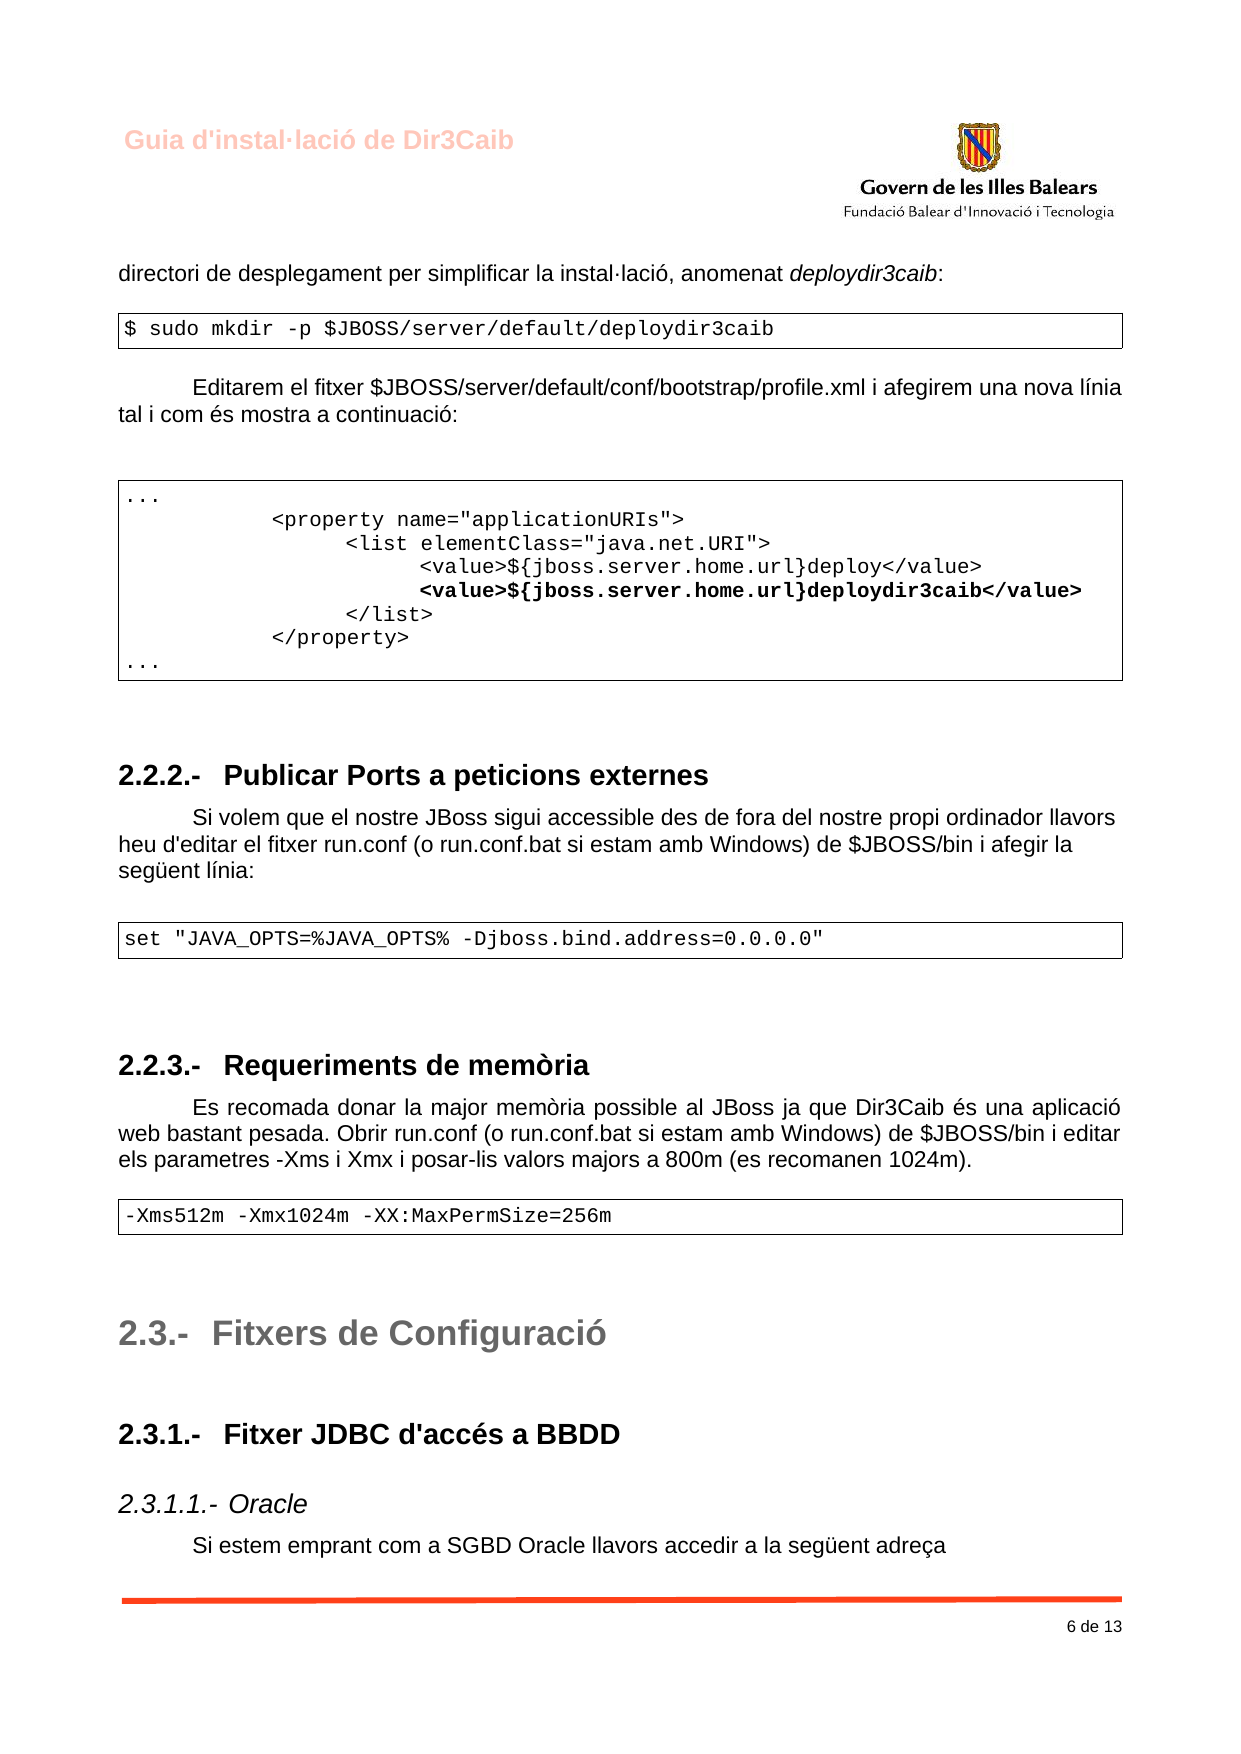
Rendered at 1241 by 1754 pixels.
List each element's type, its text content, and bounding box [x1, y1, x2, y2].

subtitle Fitxers de Configuració [118, 1312, 1122, 1353]
text Si volem que el nostre JBoss sigui accessible des de fora del nostre propi ordinador llavors heu d'editar el fitxer run.conf (o run.conf.bat si estam amb Windows) de $JBOSS/bin i afegir la següent línia: [118, 804, 1122, 883]
text directori de desplegament per simplificar la instal·lació, anomenat deploydir3caib: [118, 260, 1122, 286]
subtitle Requeriments de memòria [118, 1048, 1122, 1081]
text Si estem emprant com a SGBD Oracle llavors accedir a la següent adreça [118, 1532, 1122, 1558]
subtitle Oracle [118, 1488, 1122, 1519]
table_header $ sudo mkdir -p $JBOSS/server/default/deploydir3caib [119, 314, 1122, 348]
table_header -Xms512m -Xmx1024m -XX:MaxPermSize=256m [119, 1200, 1122, 1234]
table_header ... <property name="applicationURIs"> <list elementClass="java.net.URI"> <value>${jboss.server.home.url}deploy</value> <value>${jboss.server.home.url}deploydir3caib</value> </list> </property> ... [119, 481, 1122, 680]
subtitle Fitxer JDBC d'accés a BBDD [118, 1417, 1122, 1450]
table_header set "JAVA_OPTS=%JAVA_OPTS% -Djboss.bind.address=0.0.0.0" [119, 923, 1122, 957]
text Es recomada donar la major memòria possible al JBoss ja que Dir3Caib és una aplicació web bastant pesada. Obrir run.conf (o run.conf.bat si estam amb Windows) de $JBOSS/bin i editar els parametres -Xms i Xmx i posar-lis valors majors a 800m (es recomanen 1024m). [118, 1094, 1122, 1173]
text Editarem el fitxer $JBOSS/server/default/conf/bootstrap/profile.xml i afegirem una nova línia tal i com és mostra a continuació: [118, 374, 1122, 427]
subtitle Publicar Ports a peticions externes [118, 758, 1122, 792]
picture [840, 123, 1117, 220]
